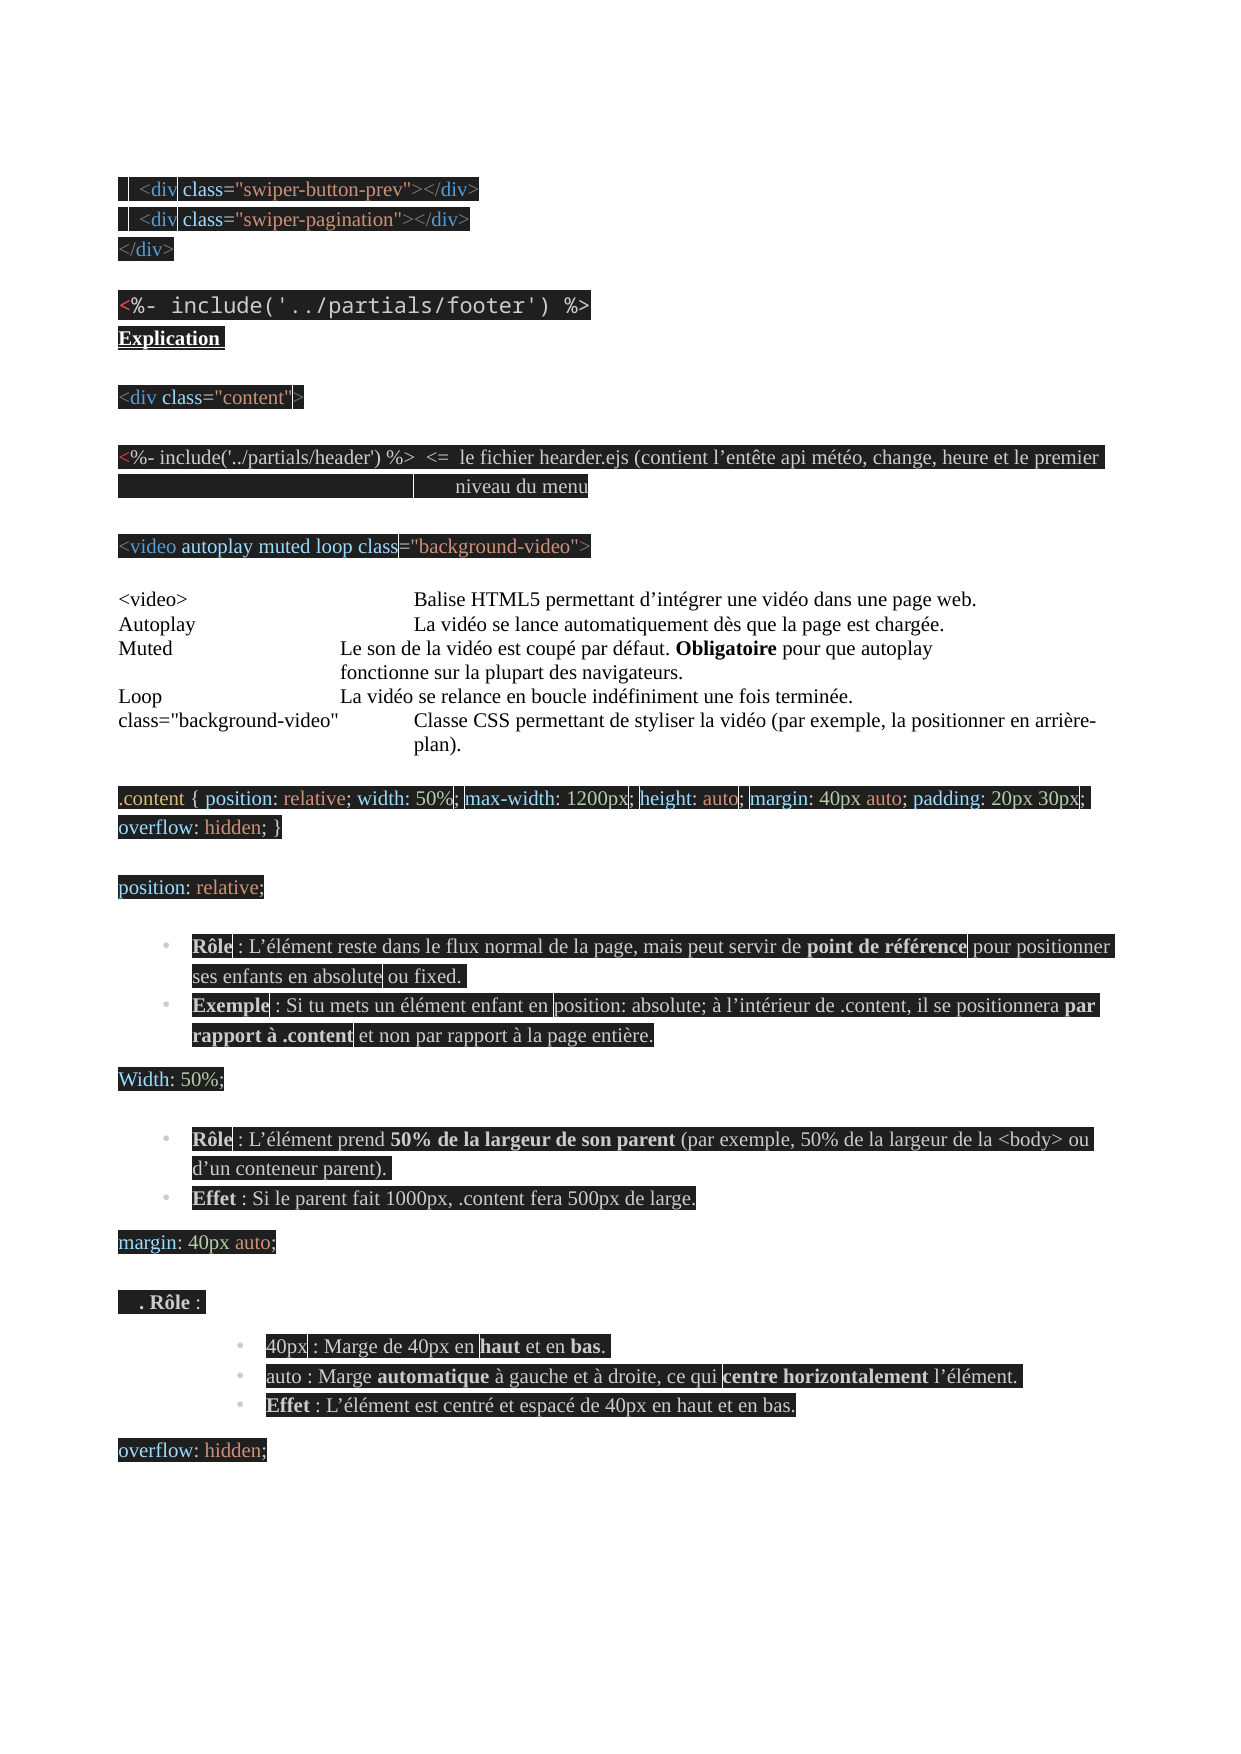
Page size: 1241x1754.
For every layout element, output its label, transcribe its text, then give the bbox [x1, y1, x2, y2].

list 40px : Marge de 40px en haut et en bas. [236, 1328, 1122, 1358]
list auto : Marge automatique à gauche et à droite, ce qui centre horizontalement l’élément. [236, 1358, 1122, 1388]
text <video autoplay muted loop class="background-video"> [118, 528, 1122, 558]
text overflow: hidden; [118, 1432, 1122, 1462]
text Explication [118, 320, 1122, 350]
text . Rôle : [118, 1284, 1122, 1314]
text <div class="swiper-pagination"></div> [118, 201, 1122, 231]
list Rôle : L’élément prend 50% de la largeur de son parent (par exemple, 50% de la largeur de la <body> ou d’un conteneur parent). [162, 1121, 1122, 1180]
text position: relative; [118, 869, 1122, 899]
text <%- include('../partials/footer') %> [118, 290, 1122, 320]
text <video> Balise HTML5 permettant d’intégrer une vidéo dans une page web. [118, 587, 1122, 611]
list Exemple : Si tu mets un élément enfant en position: absolute; à l’intérieur de .content, il se positionnera par rapport à .content et non par rapport à la page entière. [162, 988, 1122, 1047]
text <div class="swiper-button-prev"></div> [118, 172, 1122, 201]
text class="background-video" Classe CSS permettant de styliser la vidéo (par exemple, la positionner en arrière- plan). [118, 708, 1122, 756]
text </div> [118, 231, 1122, 261]
list Rôle : L’élément reste dans le flux normal de la page, mais peut servir de point de référence pour positionner ses enfants en absolute ou fixed. [162, 928, 1122, 988]
list Effet : L’élément est centré et espacé de 40px en haut et en bas. [236, 1388, 1122, 1417]
text Autoplay La vidéo se lance automatiquement dès que la page est chargée. [118, 611, 1122, 636]
text <%- include('../partials/header') %> <= le fichier hearder.ejs (contient l’entête api météo, change, heure et le premier niveau du menu [118, 439, 1122, 498]
text Muted Le son de la vidéo est coupé par défaut. Obligatoire pour que autoplay fonctionne sur la plupart des navigateurs. [118, 636, 1122, 684]
text Width: 50%; [118, 1062, 1122, 1091]
text .content { position: relative; width: 50%; max-width: 1200px; height: auto; margin: 40px auto; padding: 20px 30px; overflow: hidden; } [118, 780, 1122, 839]
list Effet : Si le parent fait 1000px, .content fera 500px de large. [162, 1180, 1122, 1210]
text Loop La vidéo se relance en boucle indéfiniment une fois terminée. [118, 684, 1122, 708]
text <div class="content"> [118, 379, 1122, 409]
text margin: 40px auto; [118, 1225, 1122, 1254]
